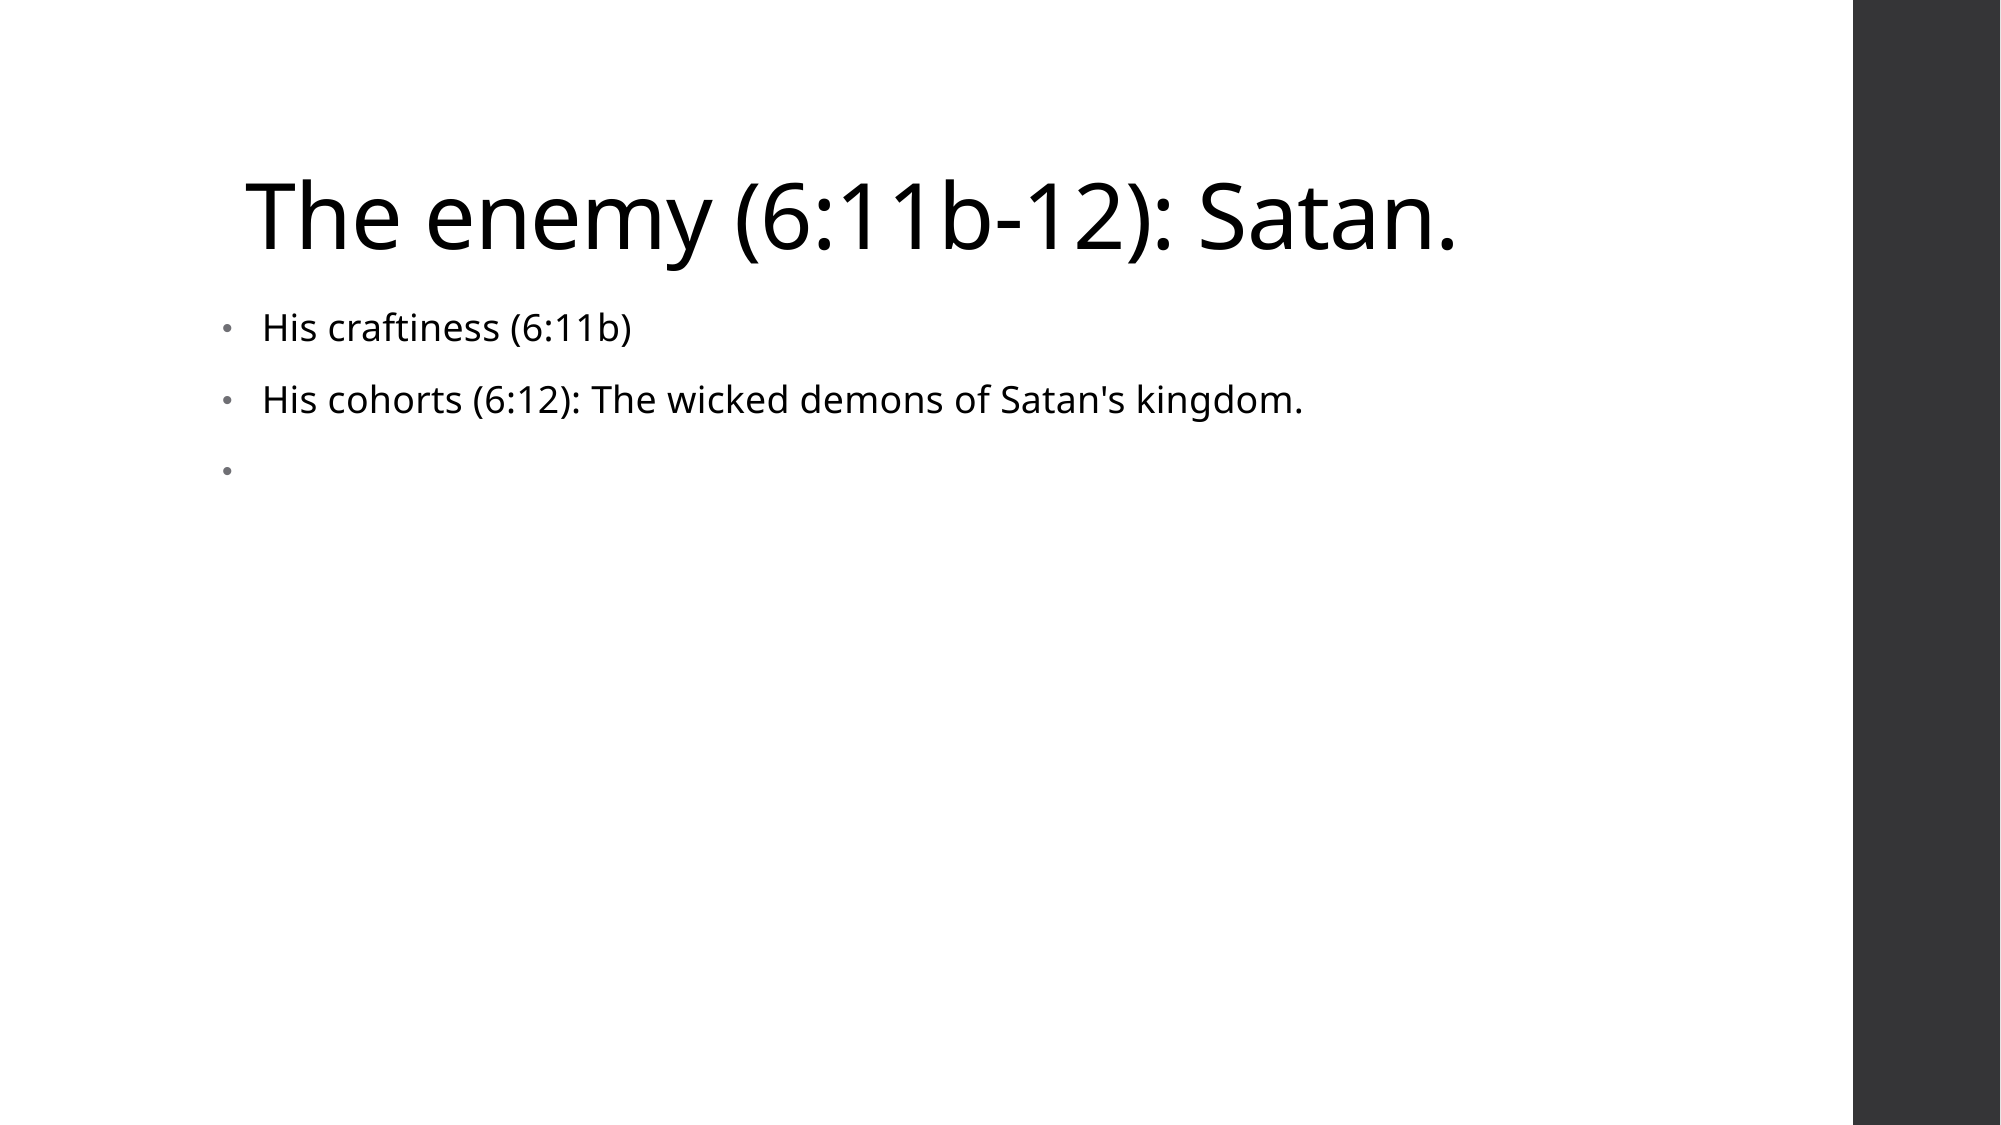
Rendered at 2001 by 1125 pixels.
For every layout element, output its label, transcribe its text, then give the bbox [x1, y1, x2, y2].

list His craftiness (6:11b) His cohorts (6:12): The wicked demons of Satan's kingdom. [206, 299, 1617, 1014]
title The enemy (6:11b-12): Satan. [206, 60, 1797, 278]
